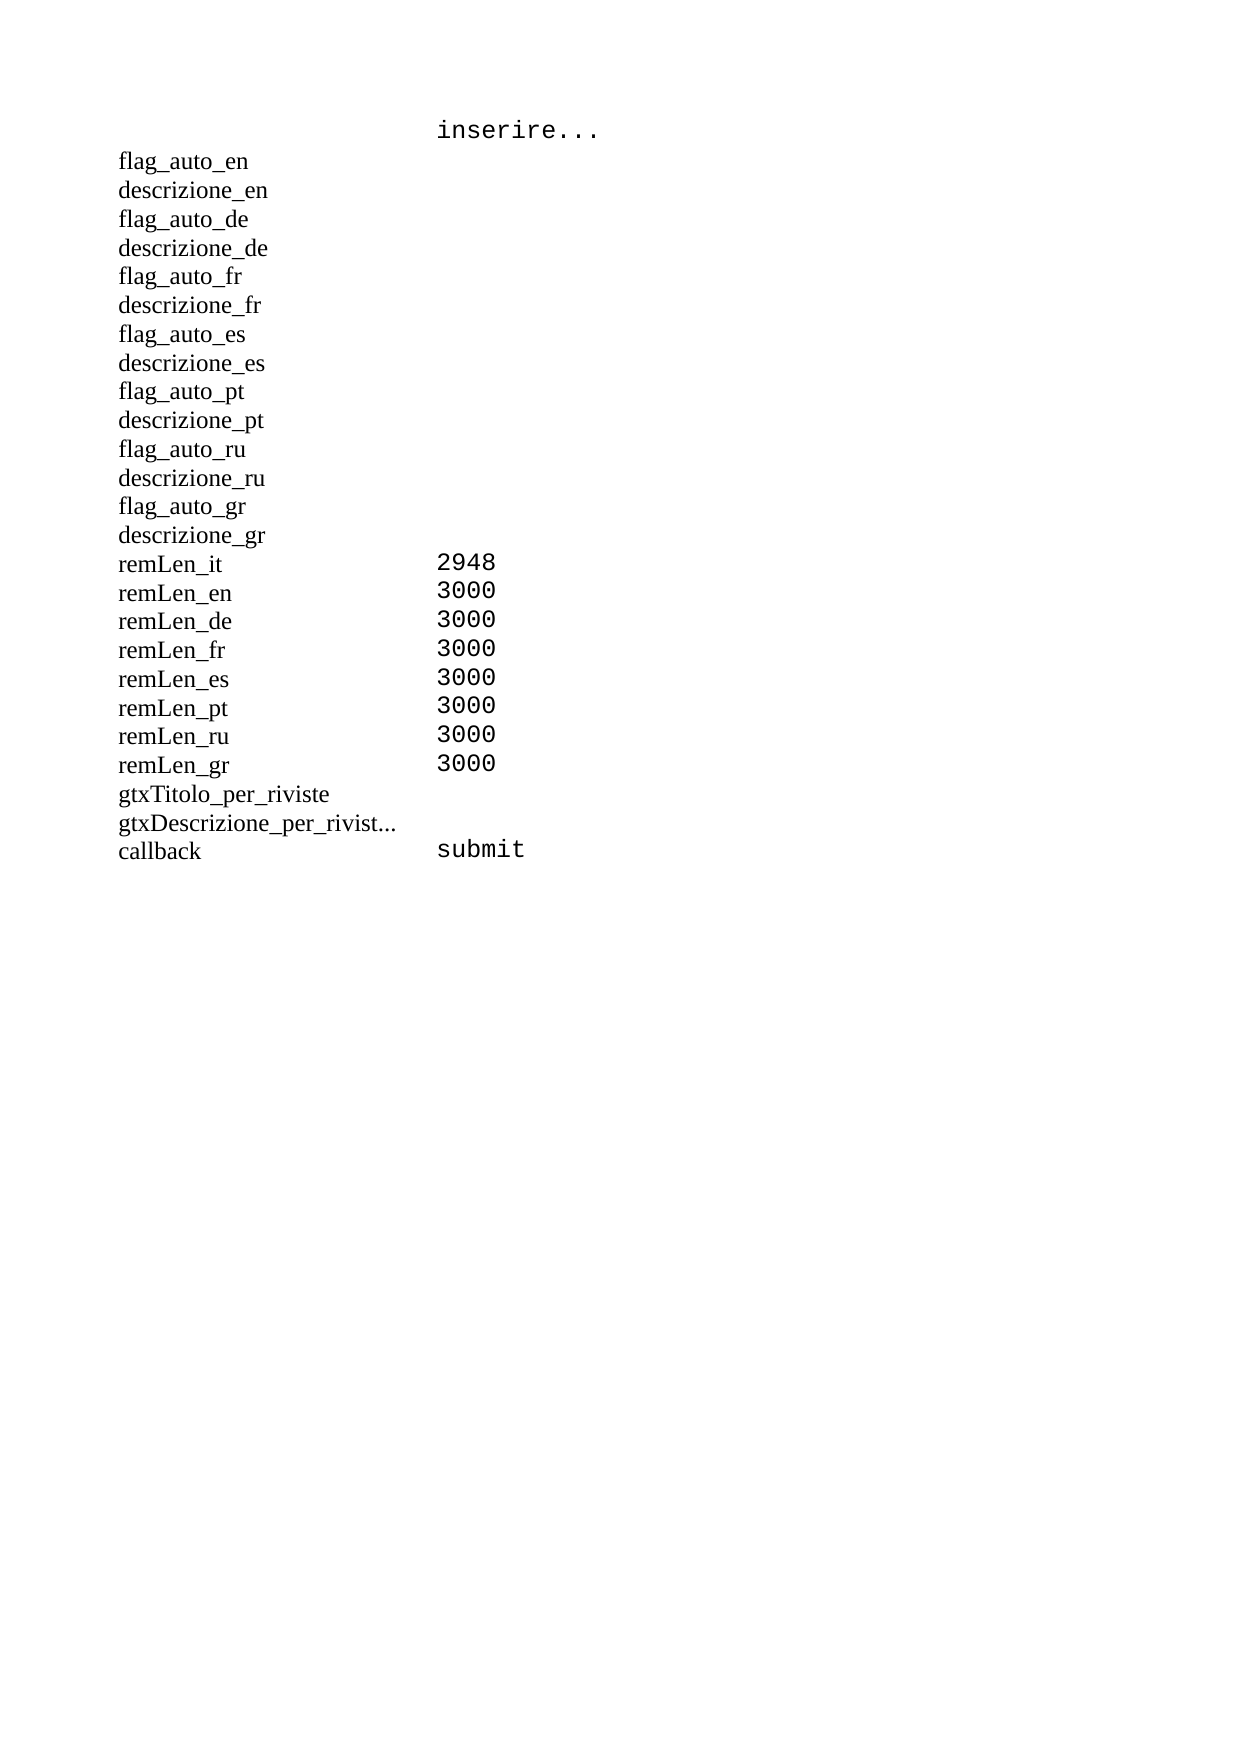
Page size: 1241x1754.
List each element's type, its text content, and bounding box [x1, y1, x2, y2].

table_cell [118, 118, 436, 146]
table_cell descrizione_ru [118, 463, 436, 491]
table_cell descrizione_es [118, 348, 436, 376]
table_cell 2948 [436, 549, 1122, 578]
table_cell 3000 [436, 606, 1122, 635]
table_cell 3000 [436, 578, 1122, 606]
table_cell descrizione_en [118, 175, 436, 204]
table_cell descrizione_gr [118, 520, 436, 549]
table_cell remLen_es [118, 664, 436, 693]
table_cell 3000 [436, 750, 1122, 779]
table_cell [436, 348, 1122, 376]
table_cell [436, 434, 1122, 463]
table_cell [436, 233, 1122, 261]
table_cell remLen_en [118, 578, 436, 606]
table_cell submit [436, 836, 1122, 865]
table_cell [436, 808, 1122, 836]
table_cell [436, 204, 1122, 233]
table_cell remLen_fr [118, 635, 436, 664]
table_cell descrizione_pt [118, 405, 436, 434]
table_cell flag_auto_en [118, 146, 436, 175]
table_cell [436, 376, 1122, 405]
table_cell [436, 405, 1122, 434]
table_cell flag_auto_ru [118, 434, 436, 463]
table_cell remLen_it [118, 549, 436, 578]
table_cell descrizione_de [118, 233, 436, 261]
table_cell 3000 [436, 664, 1122, 693]
table_cell 3000 [436, 693, 1122, 721]
table_cell inserire... [436, 118, 1122, 146]
table_cell [436, 146, 1122, 175]
table_cell [436, 520, 1122, 549]
table_cell descrizione_fr [118, 290, 436, 319]
table_cell [436, 290, 1122, 319]
table_cell remLen_ru [118, 721, 436, 750]
table_cell remLen_de [118, 606, 436, 635]
table_cell [436, 491, 1122, 520]
table_cell [436, 463, 1122, 491]
table_cell remLen_gr [118, 750, 436, 779]
table_cell flag_auto_pt [118, 376, 436, 405]
table_cell 3000 [436, 635, 1122, 664]
table_cell [436, 261, 1122, 290]
table_cell [436, 779, 1122, 808]
table_cell [436, 319, 1122, 348]
table_cell flag_auto_fr [118, 261, 436, 290]
table_cell gtxTitolo_per_riviste [118, 779, 436, 808]
table_cell gtxDescrizione_per_rivist... [118, 808, 436, 836]
table_cell flag_auto_es [118, 319, 436, 348]
table_cell callback [118, 836, 436, 865]
table_cell flag_auto_gr [118, 491, 436, 520]
table_cell flag_auto_de [118, 204, 436, 233]
table_cell 3000 [436, 721, 1122, 750]
table_cell [436, 175, 1122, 204]
table_cell remLen_pt [118, 693, 436, 721]
